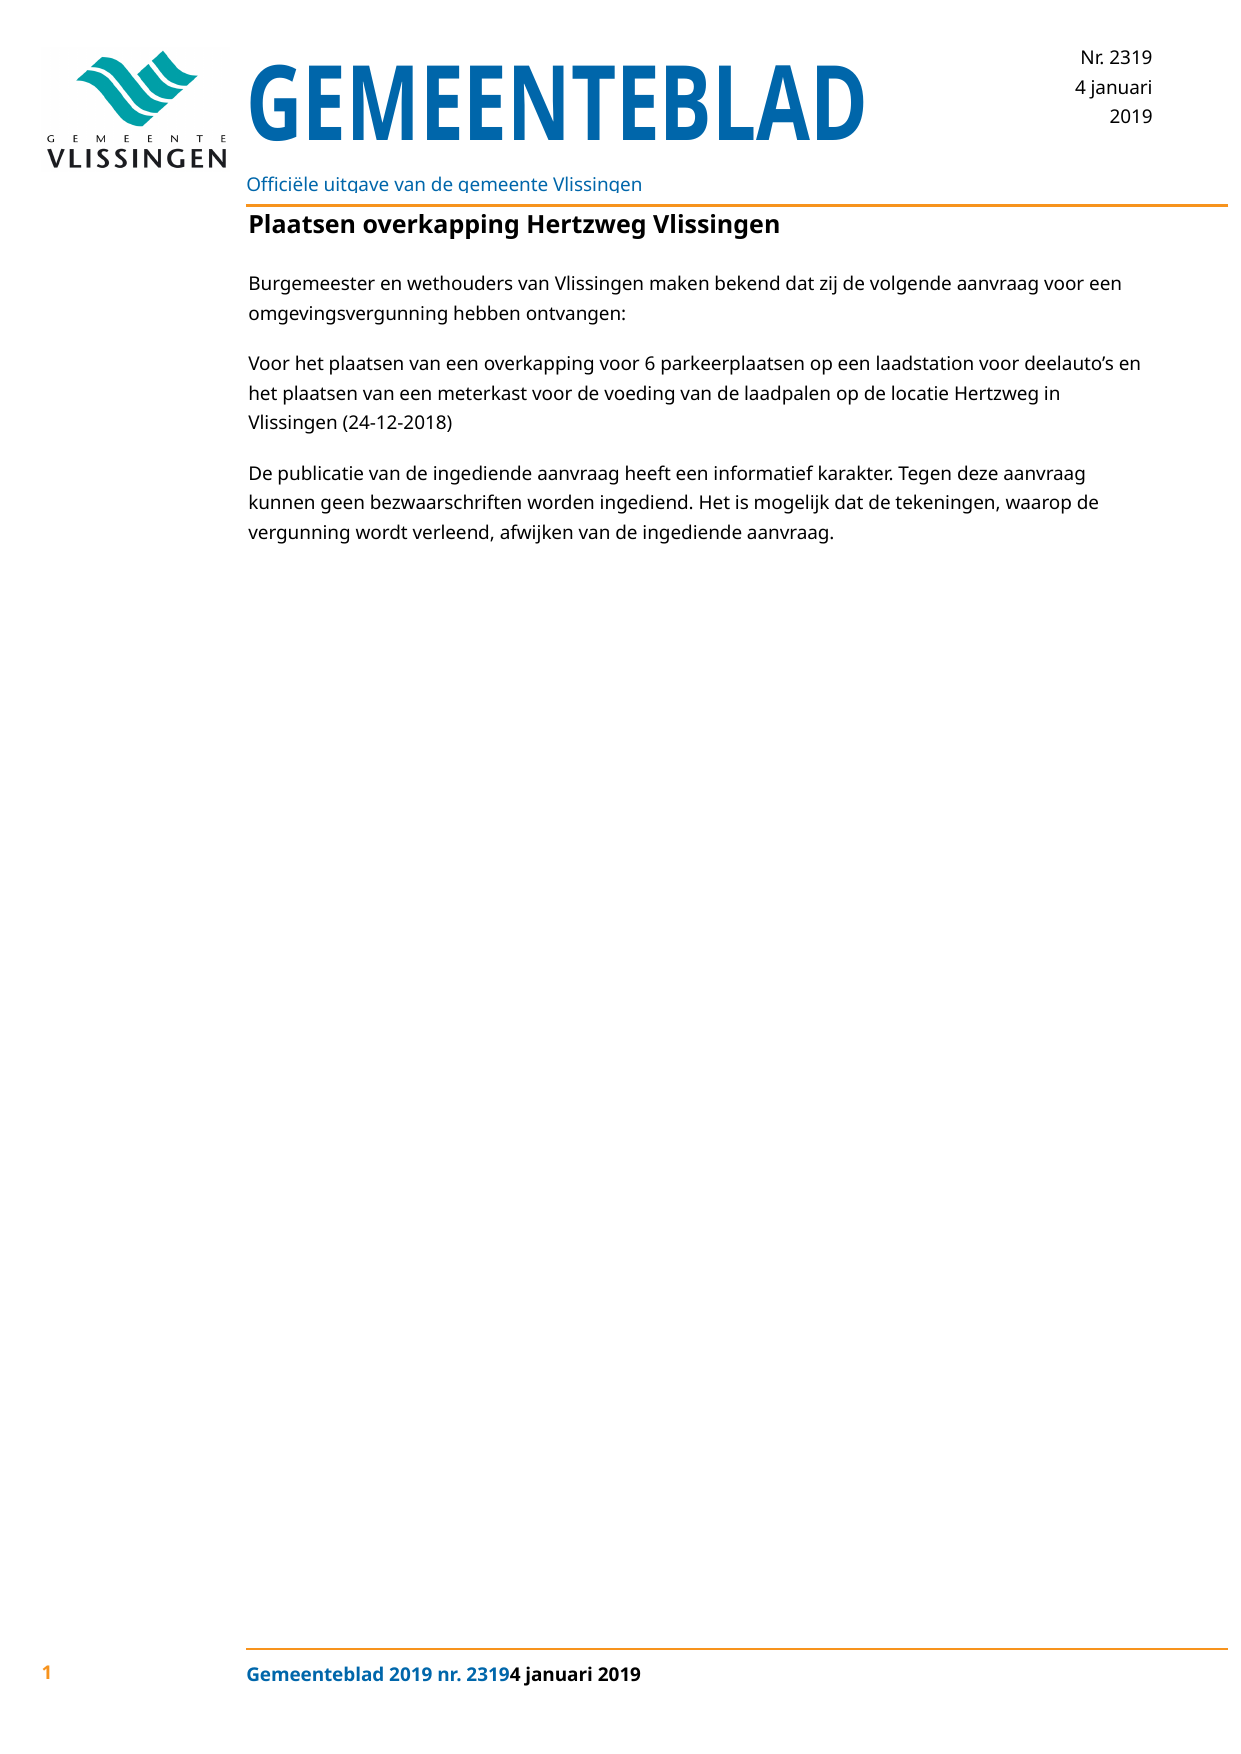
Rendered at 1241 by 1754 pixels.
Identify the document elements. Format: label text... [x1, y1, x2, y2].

text Burgemeester en wethouders van Vlissingen maken bekend dat zij de volgende aanvraag voor een omgevingsvergunning hebben ontvangen: [248, 270, 1152, 326]
picture [41, 47, 231, 172]
text Voor het plaatsen van een overkapping voor 6 parkeerplaatsen op een laadstation voor deelauto’s en het plaatsen van een meterkast voor de voeding van de laadpalen op de locatie Hertzweg in Vlissingen (24-12-2018) [248, 350, 1152, 435]
text De publicatie van de ingediende aanvraag heeft een informatief karakter. Tegen deze aanvraag kunnen geen bezwaarschriften worden ingediend. Het is mogelijk dat de tekeningen, waarop de vergunning wordt verleend, afwijken van de ingediende aanvraag. [248, 460, 1152, 545]
text Plaatsen overkapping Hertzweg Vlissingen [248, 207, 1152, 241]
